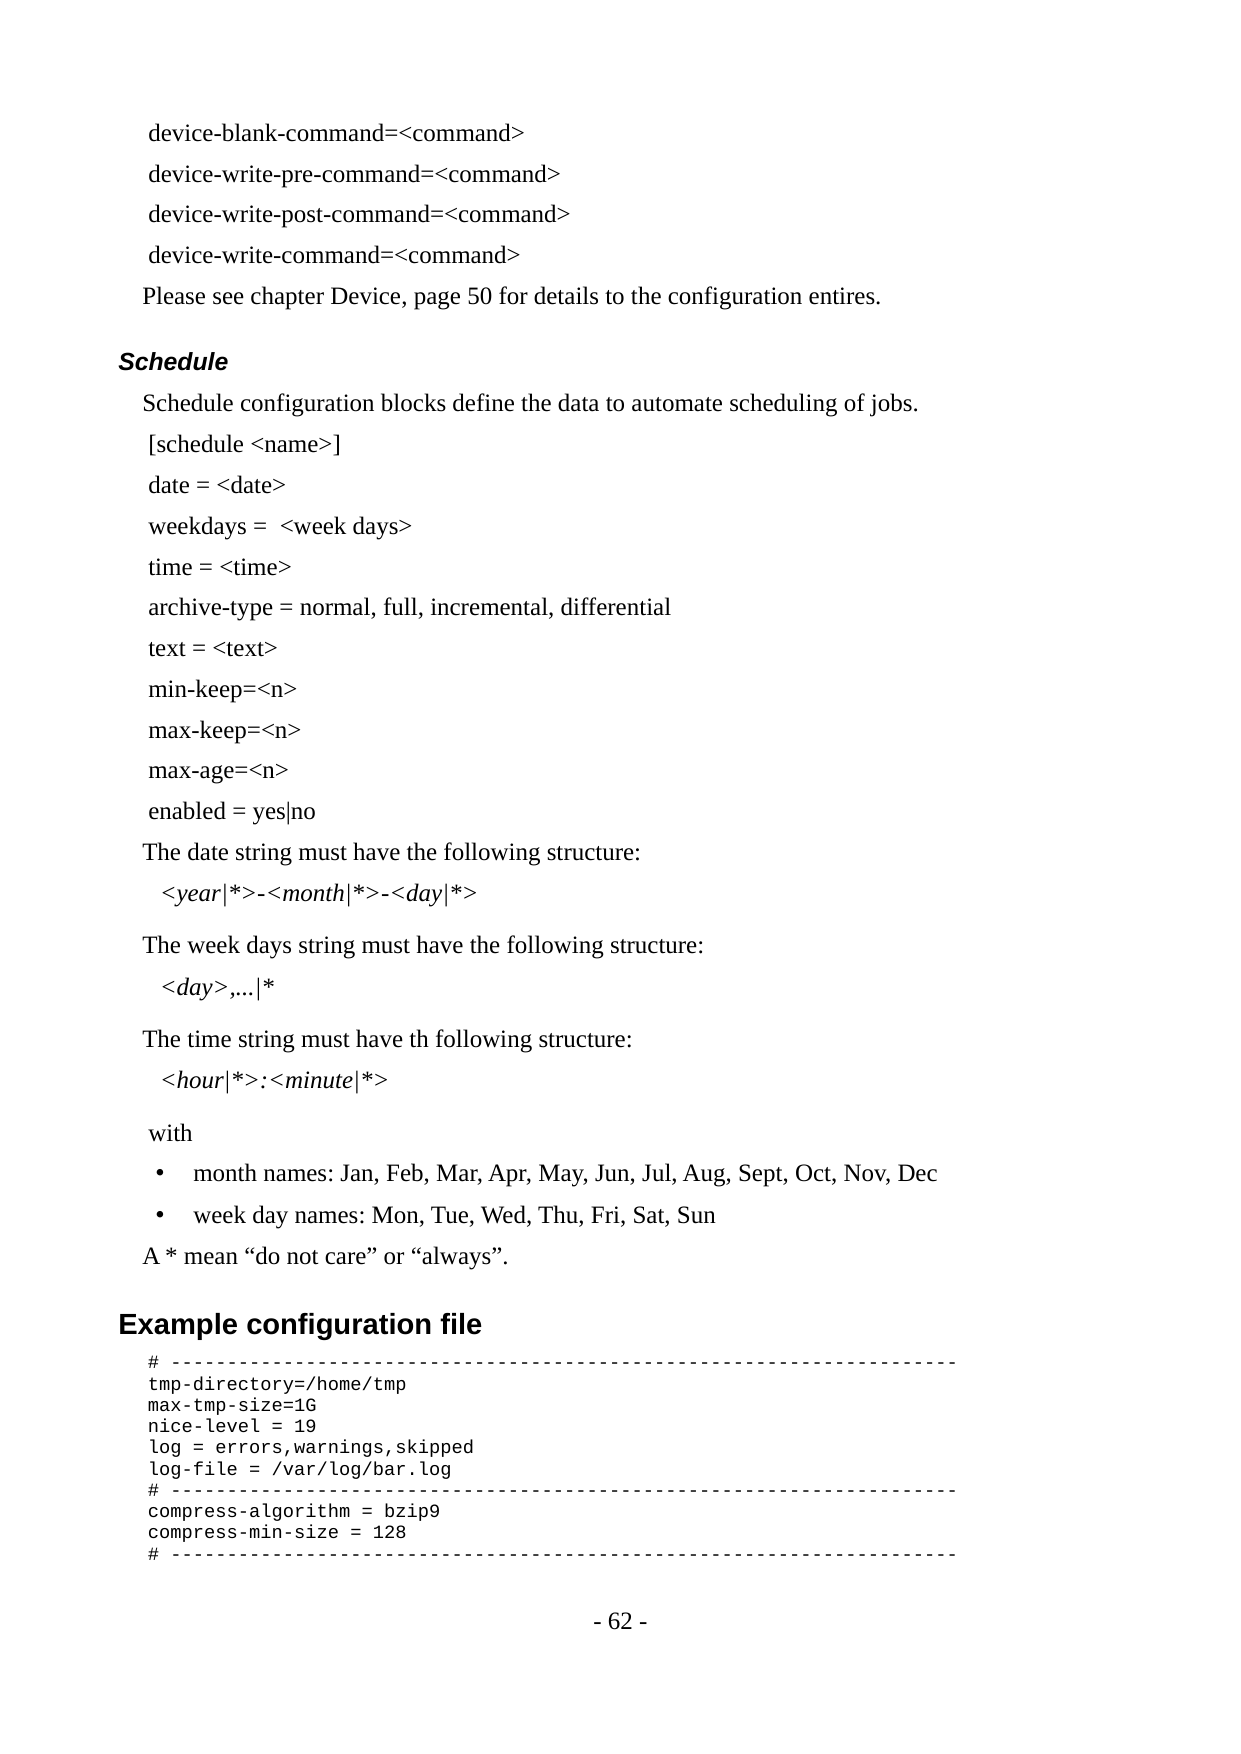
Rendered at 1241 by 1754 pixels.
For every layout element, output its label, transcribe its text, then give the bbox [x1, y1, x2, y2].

text compress-algorithm = bzip9 [148, 1502, 1122, 1523]
text max-keep=<n> [148, 715, 1122, 743]
subtitle Schedule [118, 347, 1122, 376]
text device-blank-command=<command> [148, 118, 1122, 147]
text time = <time> [148, 552, 1122, 581]
text date = <date> [148, 470, 1122, 499]
text # ---------------------------------------------------------------------- [148, 1544, 1122, 1566]
text max-tmp-size=1G [148, 1396, 1122, 1417]
text The week days string must have the following structure: [118, 931, 1122, 959]
list month names: Jan, Feb, Mar, Apr, May, Jun, Jul, Aug, Sept, Oct, Nov, Dec [156, 1158, 1122, 1187]
text weekdays = <week days> [148, 511, 1122, 540]
text [schedule <name>] [148, 429, 1122, 458]
text <day>,...|* [159, 972, 1122, 1001]
text device-write-post-command=<command> [148, 199, 1122, 228]
subtitle Example configuration file [118, 1307, 1122, 1341]
text min-keep=<n> [148, 674, 1122, 703]
text tmp-directory=/home/tmp [148, 1374, 1122, 1396]
text # ---------------------------------------------------------------------- [148, 1353, 1122, 1374]
text <hour|*>:<minute|*> [159, 1065, 1122, 1094]
text archive-type = normal, full, incremental, differential [148, 592, 1122, 621]
text text = <text> [148, 633, 1122, 662]
text enabled = yes|no [148, 796, 1122, 825]
text log-file = /var/log/bar.log [148, 1459, 1122, 1481]
text log = errors,warnings,skipped [148, 1438, 1122, 1459]
text device-write-pre-command=<command> [148, 159, 1122, 188]
text A * mean “do not care” or “always”. [118, 1241, 1122, 1270]
text <year|*>-<month|*>-<day|*> [159, 878, 1122, 907]
text max-age=<n> [148, 755, 1122, 784]
text Schedule configuration blocks define the data to automate scheduling of jobs. [118, 388, 1122, 417]
text # ---------------------------------------------------------------------- [148, 1481, 1122, 1502]
text device-write-command=<command> [148, 240, 1122, 269]
list week day names: Mon, Tue, Wed, Thu, Fri, Sat, Sun [156, 1200, 1122, 1228]
text nice-level = 19 [148, 1417, 1122, 1438]
text The time string must have th following structure: [118, 1024, 1122, 1053]
text Please see chapter Device, page 51 for details to the configuration entires. [118, 281, 1122, 310]
text compress-min-size = 128 [148, 1523, 1122, 1544]
text with [148, 1118, 1122, 1147]
text The date string must have the following structure: [118, 837, 1122, 866]
